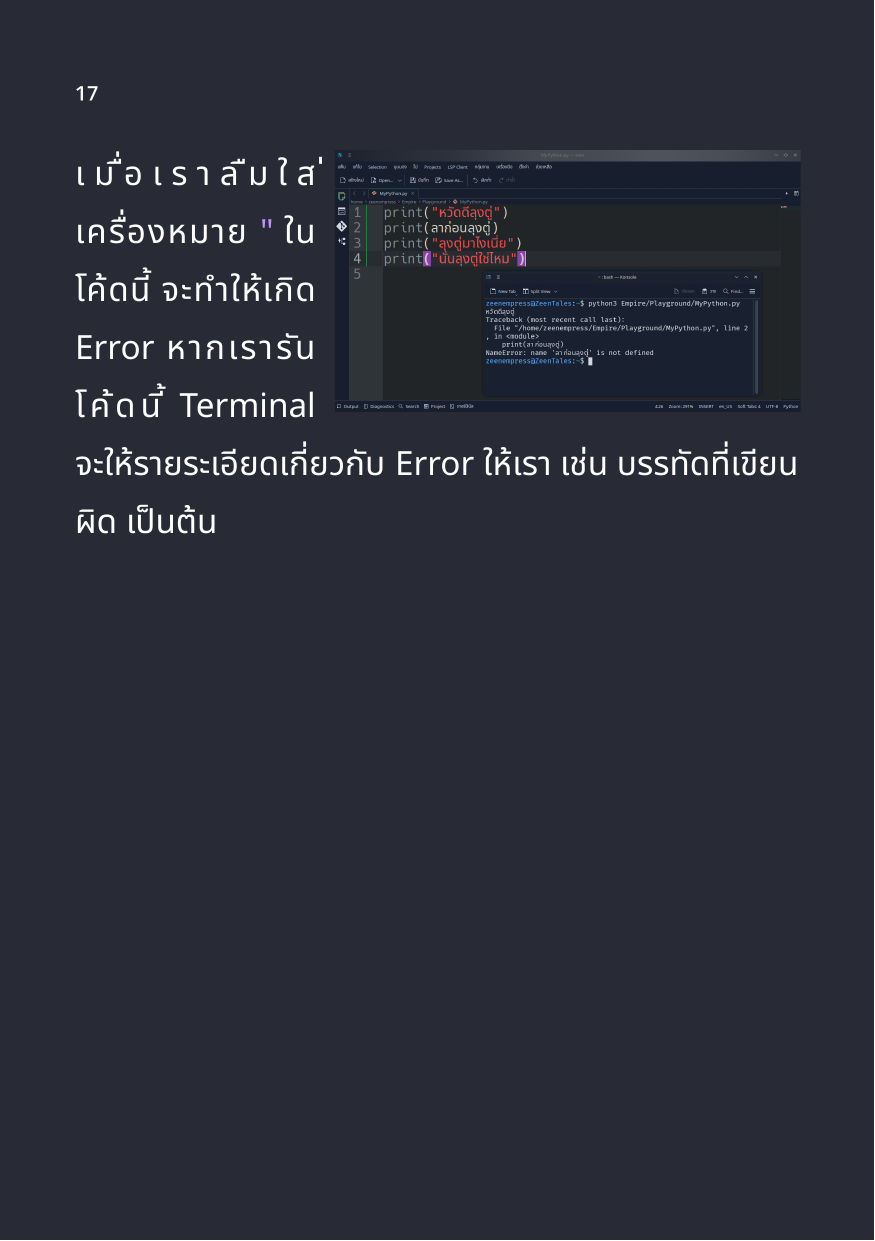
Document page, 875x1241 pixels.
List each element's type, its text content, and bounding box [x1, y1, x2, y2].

text เมื่อเราลืมใส่เครื่องหมาย " ในโค้ดนี้ จะทำให้เกิด Error หากเรารันโค้ดนี้ Terminal จะให้รายระเอียดเกี่ยวกับ Error ให้เรา เช่น บรรทัดที่เขียนผิด เป็นต้น [75, 412, 799, 549]
picture [334, 150, 801, 412]
